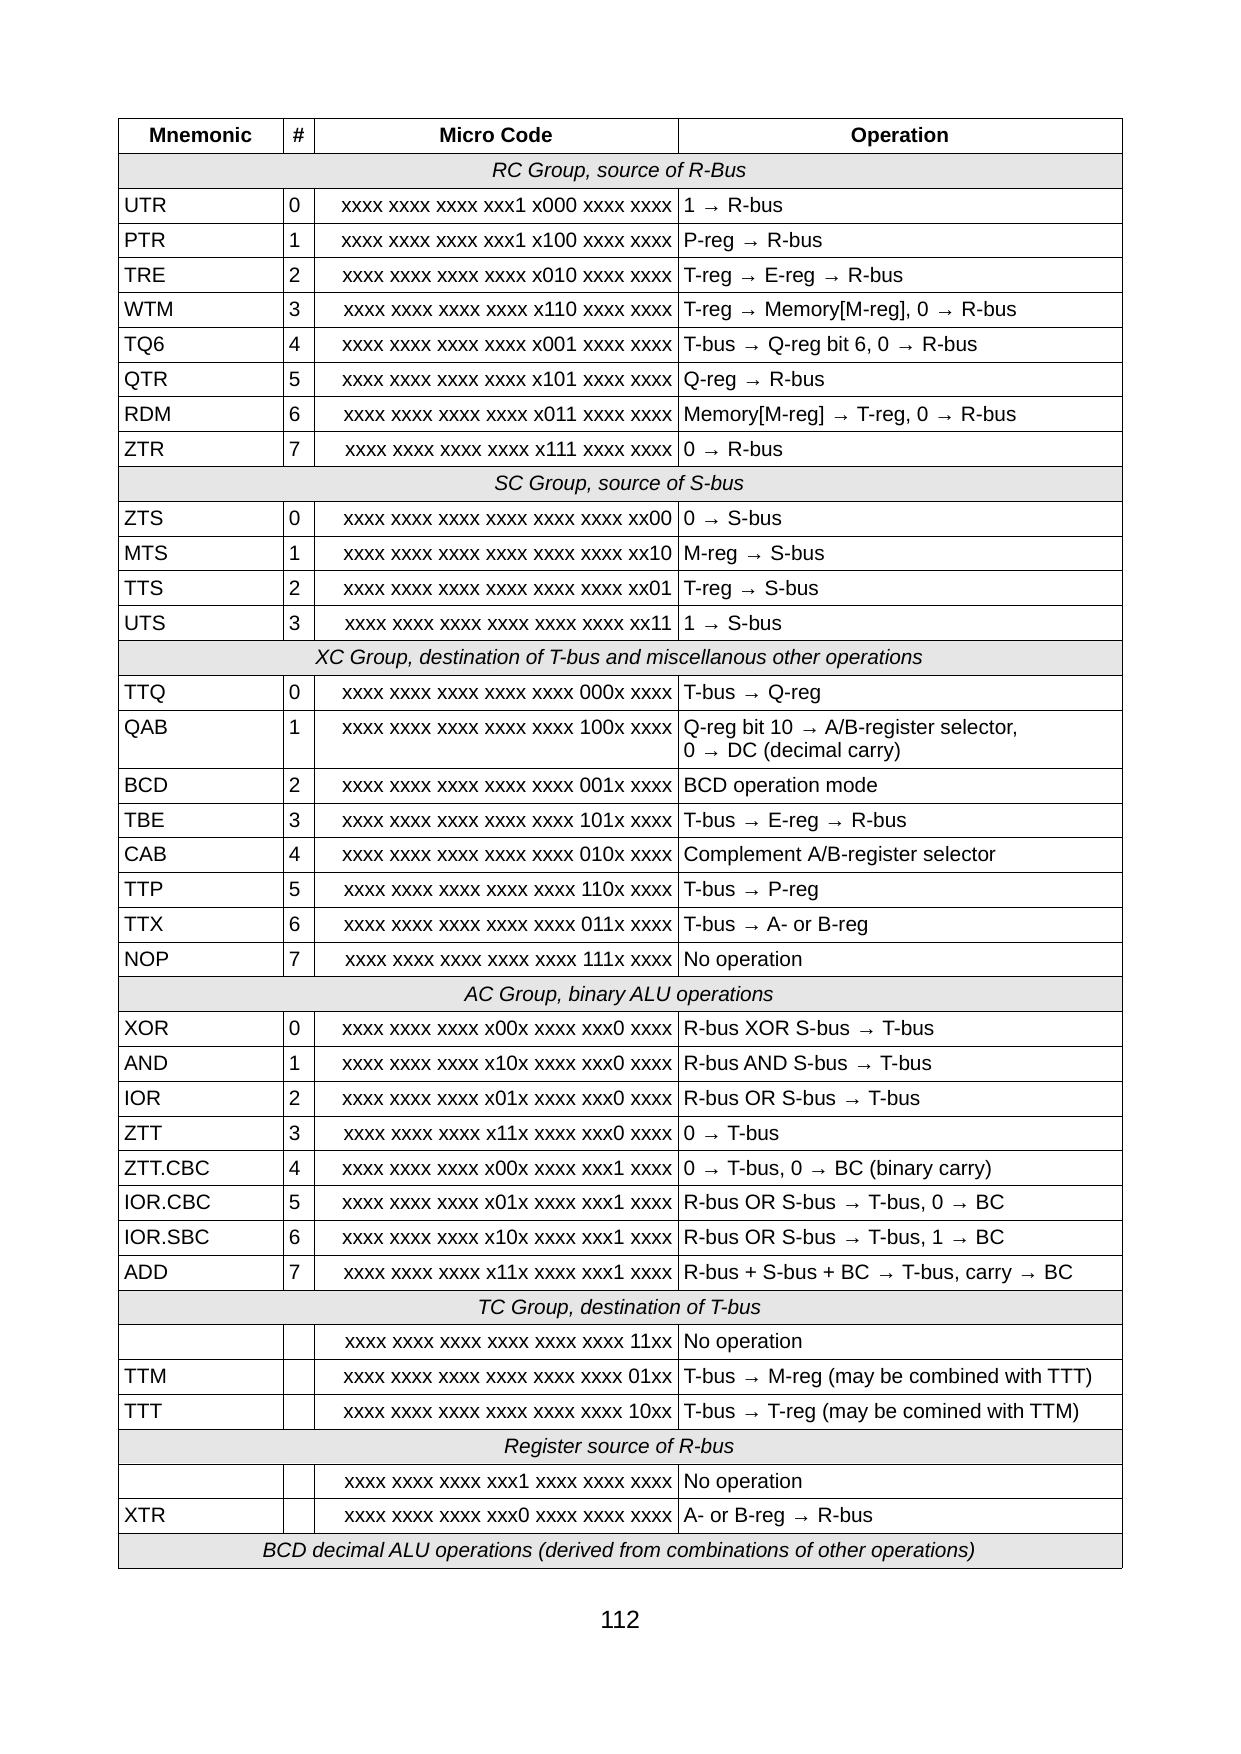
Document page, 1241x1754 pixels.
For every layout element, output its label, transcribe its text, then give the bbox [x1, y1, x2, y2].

table_cell 3 [284, 804, 314, 837]
table_cell 1 → R-bus [679, 189, 1122, 222]
table_cell T-bus → T-reg (may be comined with TTM) [679, 1395, 1122, 1429]
table_cell 5 [284, 363, 314, 396]
table_cell TRE [119, 258, 283, 292]
table_cell R-bus AND S-bus → T-bus [679, 1047, 1122, 1081]
table_cell 5 [284, 1186, 314, 1220]
table_cell xxxx xxxx xxxx x01x xxxx xxx0 xxxx [315, 1082, 678, 1116]
table_cell No operation [679, 943, 1122, 976]
table_cell 2 [284, 258, 314, 292]
table_cell XTR [119, 1499, 283, 1533]
table_cell TTS [119, 571, 283, 605]
table_cell xxxx xxxx xxxx xxxx x001 xxxx xxxx [315, 328, 678, 362]
table_cell R-bus + S-bus + BC → T-bus, carry → BC [679, 1256, 1122, 1289]
table_cell xxxx xxxx xxxx xxxx xxxx xxxx 10xx [315, 1395, 678, 1429]
table_cell xxxx xxxx xxxx x11x xxxx xxx0 xxxx [315, 1117, 678, 1150]
table_cell IOR.CBC [119, 1186, 283, 1220]
table_cell Complement A/B-register selector [679, 838, 1122, 872]
table_cell IOR.SBC [119, 1221, 283, 1255]
table_cell TBE [119, 804, 283, 837]
table_cell Memory[M-reg] → T-reg, 0 → R-bus [679, 397, 1122, 431]
table_cell xxxx xxxx xxxx xxxx x011 xxxx xxxx [315, 397, 678, 431]
table_cell 1 → S-bus [679, 606, 1122, 640]
table_header # [284, 119, 314, 153]
table_cell SC Group, source of S-bus [119, 467, 1122, 501]
table_cell R-bus OR S-bus → T-bus, 1 → BC [679, 1221, 1122, 1255]
table_cell [284, 1465, 314, 1498]
table_cell WTM [119, 293, 283, 327]
table_cell ADD [119, 1256, 283, 1289]
table_cell T-bus → E-reg → R-bus [679, 804, 1122, 837]
table_cell T-reg → S-bus [679, 571, 1122, 605]
table_header Operation [679, 119, 1122, 153]
table_cell xxxx xxxx xxxx xxxx xxxx 111x xxxx [315, 943, 678, 976]
table_cell 0 [284, 189, 314, 222]
table_cell TC Group, destination of T-bus [119, 1291, 1122, 1324]
table_cell 1 [284, 711, 314, 768]
table_cell T-reg → Memory[M-reg], 0 → R-bus [679, 293, 1122, 327]
table_cell QTR [119, 363, 283, 396]
table_cell UTR [119, 189, 283, 222]
table_cell xxxx xxxx xxxx x11x xxxx xxx1 xxxx [315, 1256, 678, 1289]
table_cell TTX [119, 908, 283, 942]
table_cell xxxx xxxx xxxx xxx1 xxxx xxxx xxxx [315, 1465, 678, 1498]
table_cell 0 → R-bus [679, 432, 1122, 466]
table_cell TTT [119, 1395, 283, 1429]
table_cell MTS [119, 537, 283, 570]
table_cell 0 → T-bus [679, 1117, 1122, 1150]
table_cell T-bus → Q-reg bit 6, 0 → R-bus [679, 328, 1122, 362]
table_cell 2 [284, 769, 314, 802]
table_cell 0 [284, 676, 314, 709]
table_cell xxxx xxxx xxxx x01x xxxx xxx1 xxxx [315, 1186, 678, 1220]
table_cell 3 [284, 606, 314, 640]
table_cell xxxx xxxx xxxx xxx1 x100 xxxx xxxx [315, 224, 678, 257]
table_cell xxxx xxxx xxxx xxx0 xxxx xxxx xxxx [315, 1499, 678, 1533]
table_cell QAB [119, 711, 283, 768]
table_cell P-reg → R-bus [679, 224, 1122, 257]
table_cell 0 [284, 1012, 314, 1046]
table_cell BCD decimal ALU operations (derived from combinations of other operations) [119, 1534, 1122, 1568]
table_cell T-bus → M-reg (may be combined with TTT) [679, 1360, 1122, 1394]
table_cell xxxx xxxx xxxx xxxx x111 xxxx xxxx [315, 432, 678, 466]
table_cell Q-reg bit 10 → A/B-register selector, 0 → DC (decimal carry) [679, 711, 1122, 768]
table_cell [284, 1360, 314, 1394]
table_cell 7 [284, 943, 314, 976]
table_cell xxxx xxxx xxxx xxxx x101 xxxx xxxx [315, 363, 678, 396]
table_cell 5 [284, 873, 314, 907]
table_cell 4 [284, 328, 314, 362]
table_cell xxxx xxxx xxxx xxxx xxxx 000x xxxx [315, 676, 678, 709]
table_cell ZTS [119, 502, 283, 536]
table_cell 2 [284, 571, 314, 605]
table_cell 2 [284, 1082, 314, 1116]
table_cell XOR [119, 1012, 283, 1046]
table_cell No operation [679, 1325, 1122, 1359]
table_cell AC Group, binary ALU operations [119, 977, 1122, 1011]
table_cell NOP [119, 943, 283, 976]
table_cell xxxx xxxx xxxx xxx1 x000 xxxx xxxx [315, 189, 678, 222]
table_header Mnemonic [119, 119, 283, 153]
table_cell xxxx xxxx xxxx xxxx x010 xxxx xxxx [315, 258, 678, 292]
table_cell M-reg → S-bus [679, 537, 1122, 570]
table_cell xxxx xxxx xxxx x00x xxxx xxx0 xxxx [315, 1012, 678, 1046]
table_cell 6 [284, 1221, 314, 1255]
table_cell ZTT.CBC [119, 1151, 283, 1185]
table_cell R-bus XOR S-bus → T-bus [679, 1012, 1122, 1046]
table_cell 6 [284, 397, 314, 431]
table_header Micro Code [315, 119, 678, 153]
table_cell xxxx xxxx xxxx x00x xxxx xxx1 xxxx [315, 1151, 678, 1185]
table_cell TTM [119, 1360, 283, 1394]
table_cell xxxx xxxx xxxx xxxx xxxx 110x xxxx [315, 873, 678, 907]
table_cell AND [119, 1047, 283, 1081]
table_cell UTS [119, 606, 283, 640]
table_cell No operation [679, 1465, 1122, 1498]
table_cell R-bus OR S-bus → T-bus [679, 1082, 1122, 1116]
table_cell 6 [284, 908, 314, 942]
table_cell 1 [284, 1047, 314, 1081]
table_cell xxxx xxxx xxxx xxxx xxxx 001x xxxx [315, 769, 678, 802]
table_cell 3 [284, 1117, 314, 1150]
table_cell XC Group, destination of T-bus and miscellanous other operations [119, 641, 1122, 675]
table_cell T-bus → A- or B-reg [679, 908, 1122, 942]
table_cell TQ6 [119, 328, 283, 362]
table_cell TTP [119, 873, 283, 907]
table_cell 3 [284, 293, 314, 327]
table_cell xxxx xxxx xxxx xxxx xxxx xxxx xx11 [315, 606, 678, 640]
table_cell 7 [284, 432, 314, 466]
table_cell 1 [284, 224, 314, 257]
table_cell R-bus OR S-bus → T-bus, 0 → BC [679, 1186, 1122, 1220]
table_cell Register source of R-bus [119, 1430, 1122, 1463]
table_cell xxxx xxxx xxxx xxxx x110 xxxx xxxx [315, 293, 678, 327]
table_cell T-bus → Q-reg [679, 676, 1122, 709]
table_cell 0 [284, 502, 314, 536]
table_cell RC Group, source of R-Bus [119, 154, 1122, 188]
table_cell ZTR [119, 432, 283, 466]
table_cell xxxx xxxx xxxx x10x xxxx xxx0 xxxx [315, 1047, 678, 1081]
table_cell A- or B-reg → R-bus [679, 1499, 1122, 1533]
table_cell [119, 1325, 283, 1359]
table_cell BCD [119, 769, 283, 802]
table_cell TTQ [119, 676, 283, 709]
table_cell [284, 1395, 314, 1429]
table_cell PTR [119, 224, 283, 257]
table_cell [119, 1465, 283, 1498]
table_cell 0 → S-bus [679, 502, 1122, 536]
table_cell xxxx xxxx xxxx xxxx xxxx 100x xxxx [315, 711, 678, 768]
table_cell ZTT [119, 1117, 283, 1150]
table_cell 4 [284, 838, 314, 872]
table_cell IOR [119, 1082, 283, 1116]
table_cell T-bus → P-reg [679, 873, 1122, 907]
table_cell xxxx xxxx xxxx xxxx xxxx 011x xxxx [315, 908, 678, 942]
table_cell 1 [284, 537, 314, 570]
table_cell xxxx xxxx xxxx xxxx xxxx xxxx xx00 [315, 502, 678, 536]
table_cell 0 → T-bus, 0 → BC (binary carry) [679, 1151, 1122, 1185]
table_cell [284, 1499, 314, 1533]
table_cell xxxx xxxx xxxx xxxx xxxx xxxx 11xx [315, 1325, 678, 1359]
table_cell CAB [119, 838, 283, 872]
table_cell 4 [284, 1151, 314, 1185]
table_cell Q-reg → R-bus [679, 363, 1122, 396]
table_cell xxxx xxxx xxxx xxxx xxxx xxxx xx01 [315, 571, 678, 605]
table_cell T-reg → E-reg → R-bus [679, 258, 1122, 292]
table_cell xxxx xxxx xxxx xxxx xxxx xxxx xx10 [315, 537, 678, 570]
table_cell 7 [284, 1256, 314, 1289]
table_cell RDM [119, 397, 283, 431]
table_cell BCD operation mode [679, 769, 1122, 802]
table_cell xxxx xxxx xxxx xxxx xxxx 010x xxxx [315, 838, 678, 872]
table_cell [284, 1325, 314, 1359]
table_cell xxxx xxxx xxxx xxxx xxxx 101x xxxx [315, 804, 678, 837]
table_cell xxxx xxxx xxxx x10x xxxx xxx1 xxxx [315, 1221, 678, 1255]
table_cell xxxx xxxx xxxx xxxx xxxx xxxx 01xx [315, 1360, 678, 1394]
